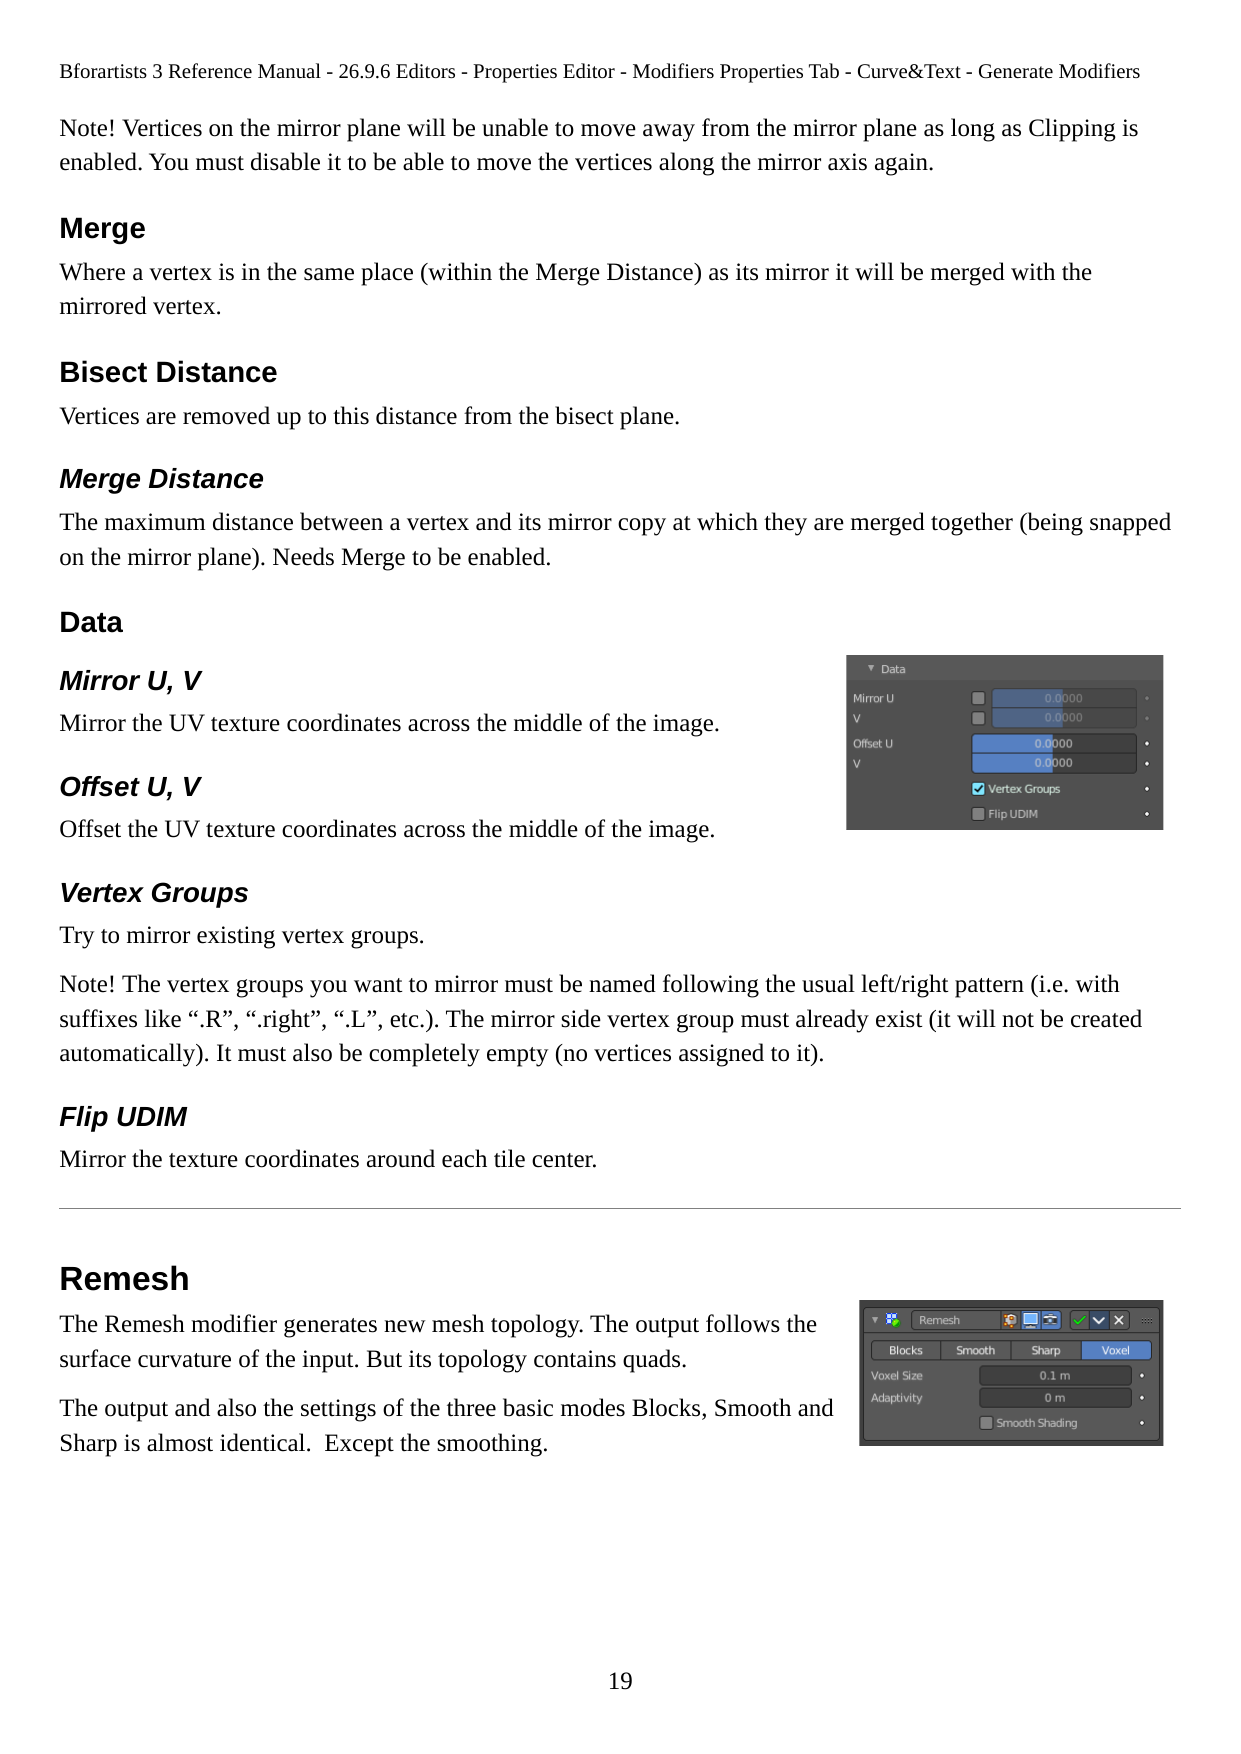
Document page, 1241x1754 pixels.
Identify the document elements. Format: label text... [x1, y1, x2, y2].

subtitle Merge Distance [59, 463, 1181, 495]
subtitle Vertex Groups [59, 876, 1181, 908]
picture [859, 1300, 1164, 1446]
text Offset the UV texture coordinates across the middle of the image. [59, 814, 1181, 843]
subtitle Mirror U, V [59, 664, 846, 696]
text Note! Vertices on the mirror plane will be unable to move away from the mirror plane as long as Clipping is enabled. You must disable it to be able to move the vertices along the mirror axis again. [59, 113, 1181, 176]
subtitle Remesh [59, 1258, 1181, 1297]
text Vertices are removed up to this distance from the bisect plane. [59, 401, 1181, 430]
text Where a vertex is in the same place (within the Merge Distance) as its mirror it will be merged with the mirrored vertex. [59, 257, 1181, 320]
subtitle [1164, 664, 1181, 696]
subtitle Data [59, 605, 1181, 639]
text The output and also the settings of the three basic modes Blocks, Smooth and Sharp is almost identical. Except the smoothing. [59, 1393, 1181, 1456]
text Mirror the UV texture coordinates across the middle of the image. [59, 708, 846, 737]
subtitle Flip UDIM [59, 1100, 1181, 1132]
subtitle Bisect Distance [59, 355, 1181, 389]
subtitle Merge [59, 211, 1181, 244]
text The Remesh modifier generates new mesh topology. The output follows the surface curvature of the input. But its topology contains quads. [59, 1309, 859, 1373]
picture [846, 655, 1164, 830]
text Try to mirror existing vertex groups. [59, 920, 1181, 949]
text The maximum distance between a vertex and its mirror copy at which they are merged together (being snapped on the mirror plane). Needs Merge to be enabled. [59, 507, 1181, 571]
subtitle [1164, 770, 1181, 802]
subtitle Offset U, V [59, 770, 846, 802]
text Note! The vertex groups you want to mirror must be named following the usual left/right pattern (i.e. with suffixes like “.R”, “.right”, “.L”, etc.). The mirror side vertex group must already exist (it will not be created automatically). It must also be completely empty (no vertices assigned to it). [59, 969, 1181, 1067]
text Mirror the texture coordinates around each tile center. [59, 1144, 1181, 1173]
